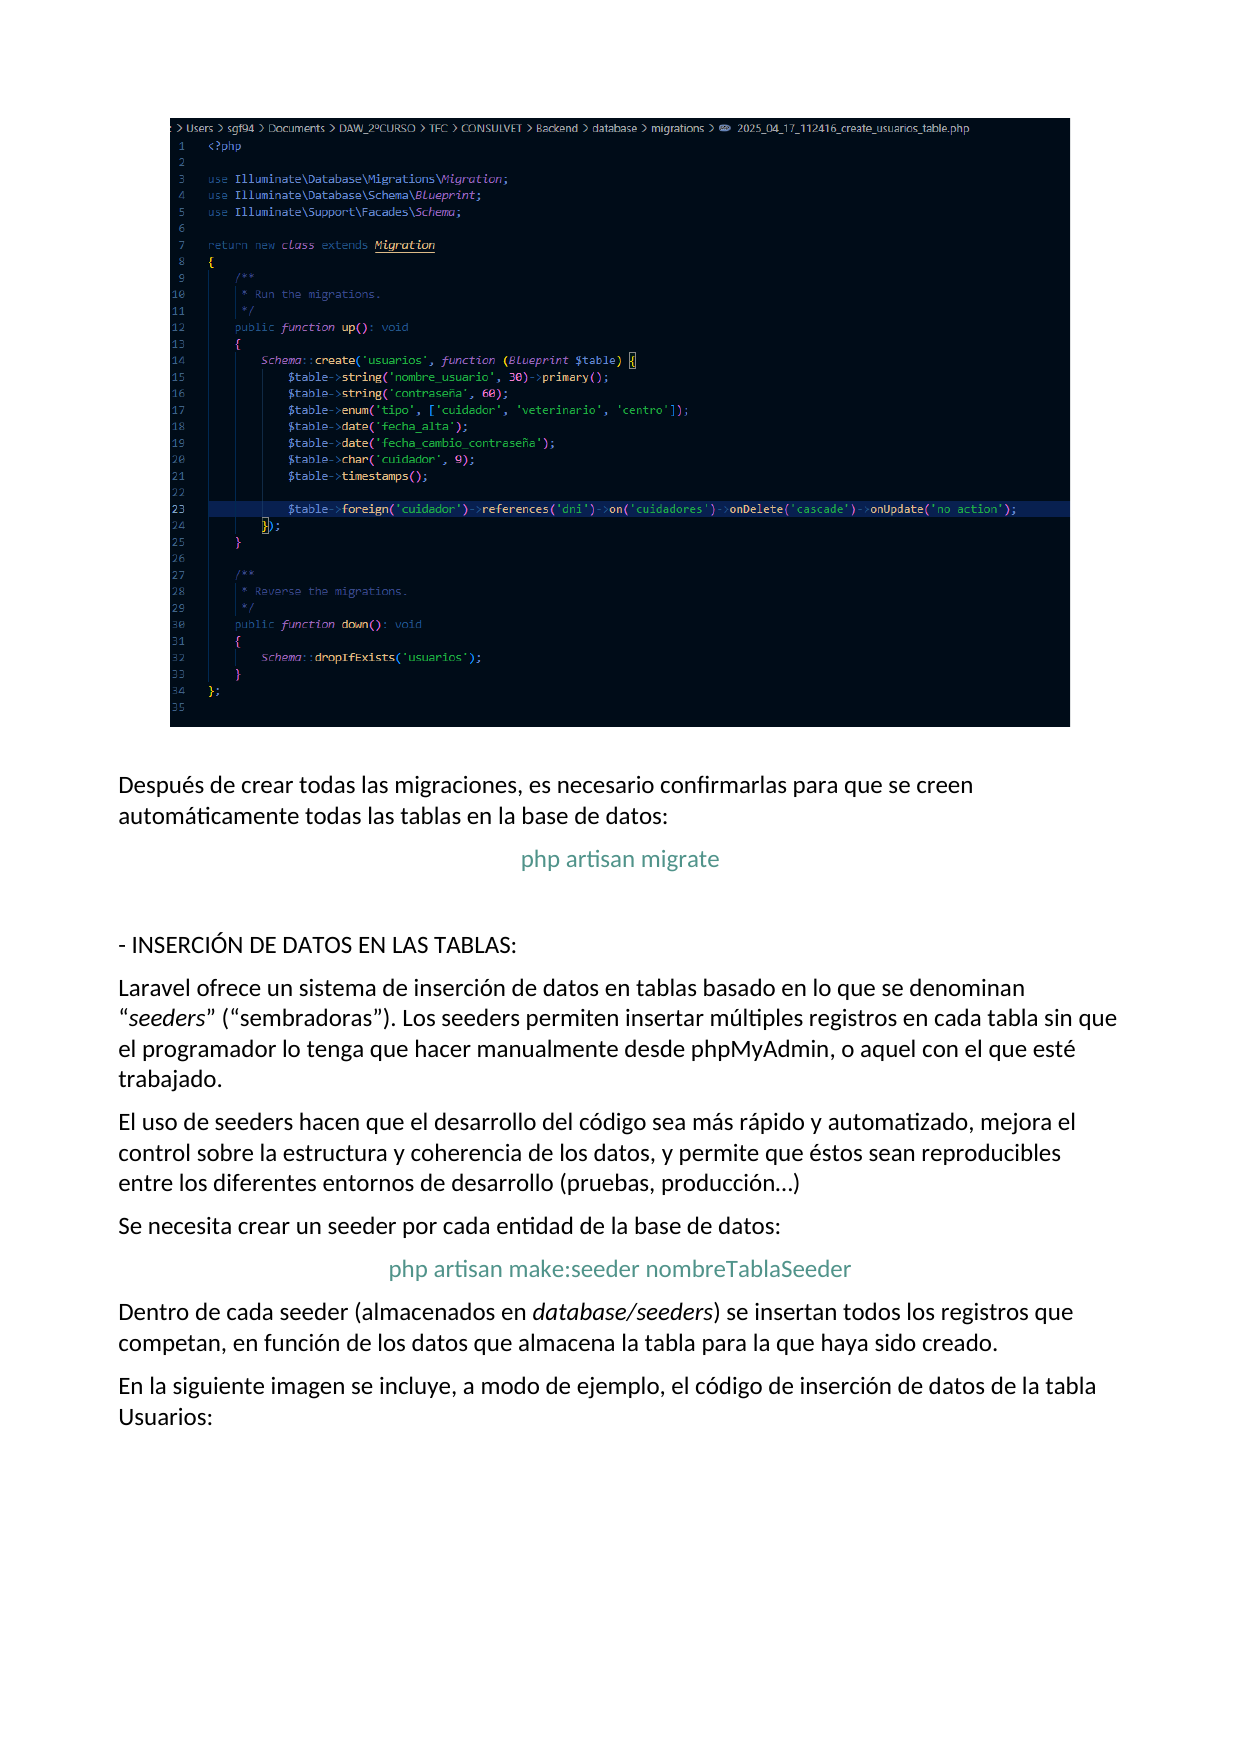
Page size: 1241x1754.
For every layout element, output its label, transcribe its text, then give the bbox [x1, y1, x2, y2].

text Laravel ofrece un sistema de inserción de datos en tablas basado en lo que se denominan “seeders” (“sembradoras”). Los seeders permiten insertar múltiples registros en cada tabla sin que el programador lo tenga que hacer manualmente desde phpMyAdmin, o aquel con el que esté trabajado. [118, 972, 1122, 1094]
text Se necesita crear un seeder por cada entidad de la base de datos: [118, 1211, 1122, 1241]
text En la siguiente imagen se incluye, a modo de ejemplo, el código de inserción de datos de la tabla Usuarios: [118, 1370, 1122, 1431]
text Dentro de cada seeder (almacenados en database/seeders) se insertan todos los registros que competan, en función de los datos que almacena la tabla para la que haya sido creado. [118, 1297, 1122, 1358]
text php artisan make:seeder nombreTablaSeeder [118, 1253, 1122, 1284]
picture [170, 118, 1071, 727]
text Después de crear todas las migraciones, es necesario confirmarlas para que se creen automáticamente todas las tablas en la base de datos: [118, 769, 1122, 830]
text - INSERCIÓN DE DATOS EN LAS TABLAS: [118, 929, 1122, 959]
text El uso de seeders hacen que el desarrollo del código sea más rápido y automatizado, mejora el control sobre la estructura y coherencia de los datos, y permite que éstos sean reproducibles entre los diferentes entornos de desarrollo (pruebas, producción…) [118, 1106, 1122, 1198]
text php artisan migrate [118, 843, 1122, 873]
